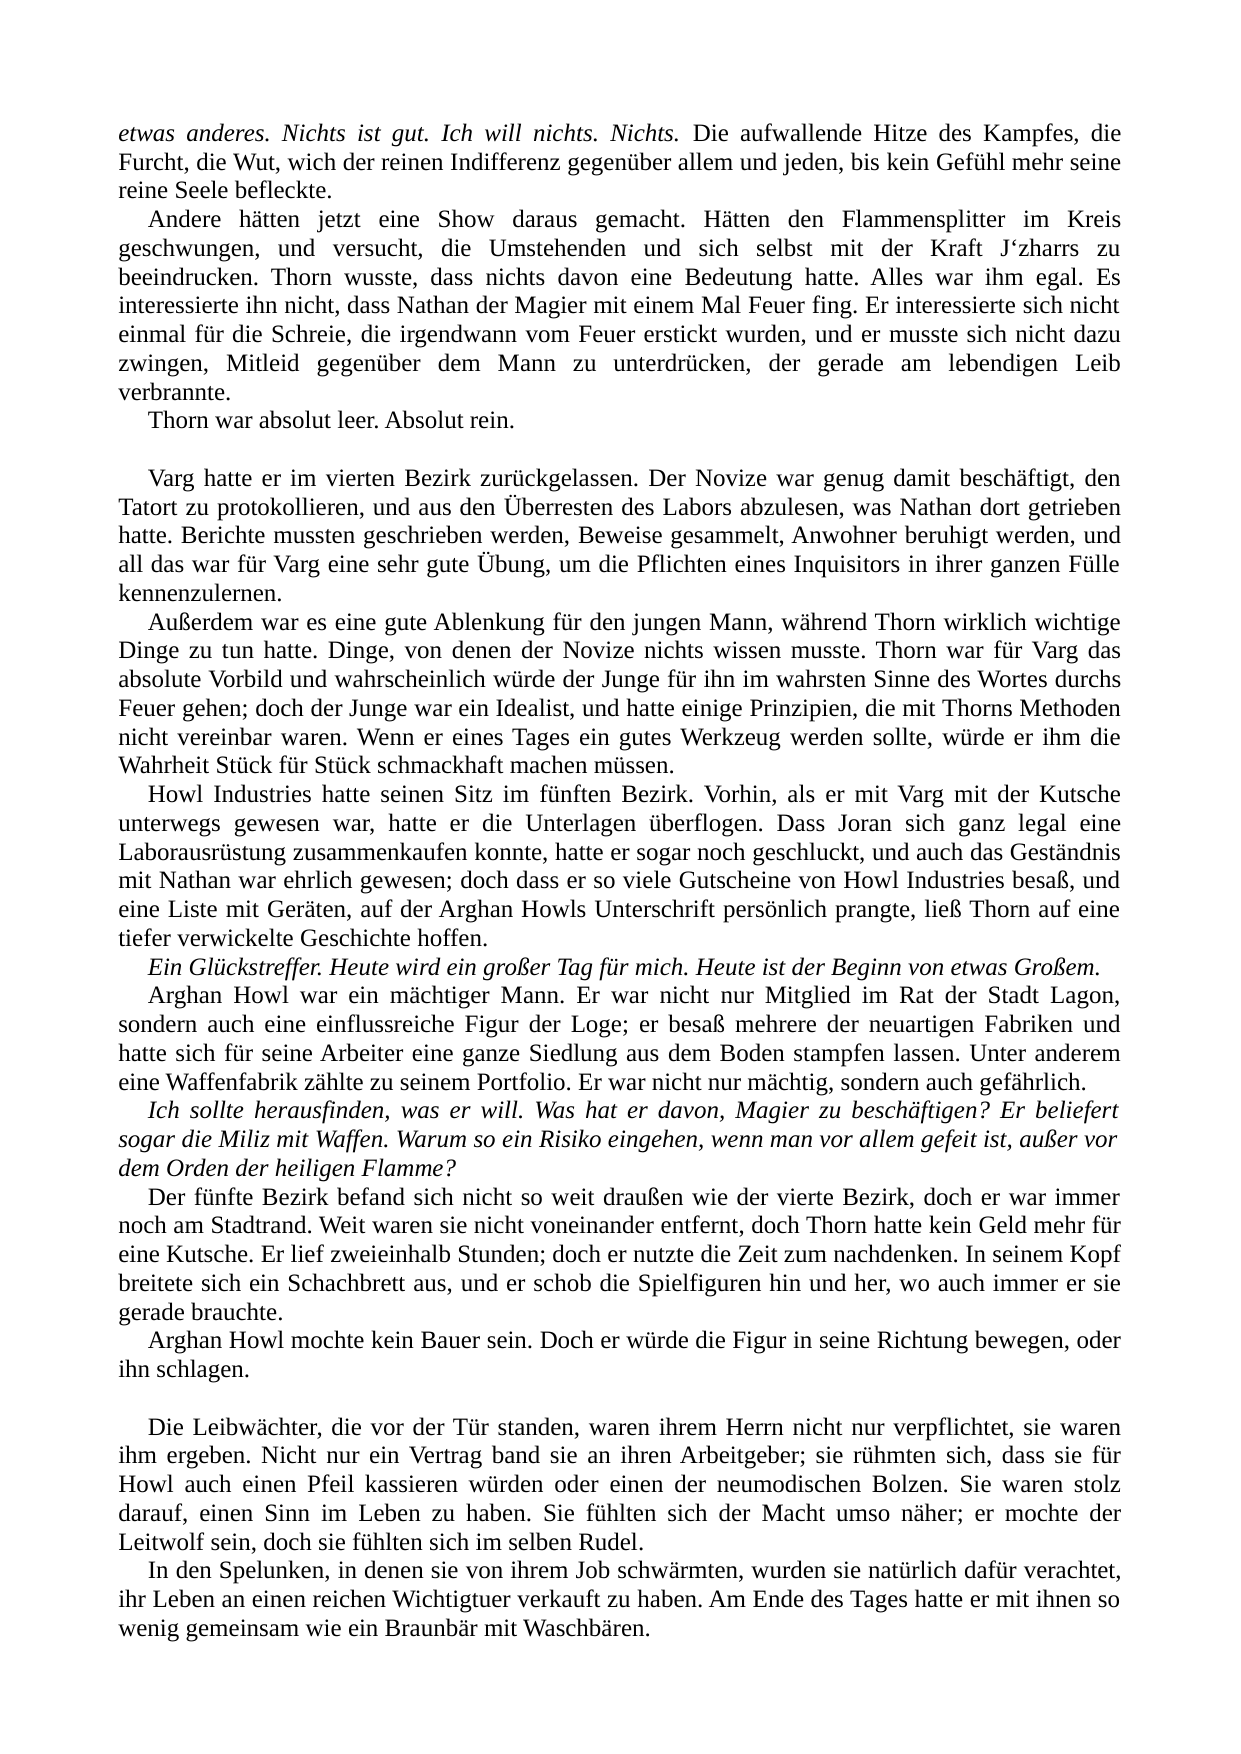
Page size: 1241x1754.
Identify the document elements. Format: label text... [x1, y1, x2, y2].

text Thorn war absolut leer. Absolut rein. [118, 406, 1122, 434]
text Andere hätten jetzt eine Show daraus gemacht. Hätten den Flammensplitter im Kreis geschwungen, und versucht, die Umstehenden und sich selbst mit der Kraft J‘zharrs zu beeindrucken. Thorn wusste, dass nichts davon eine Bedeutung hatte. Alles war ihm egal. Es interessierte ihn nicht, dass Nathan der Magier mit einem Mal Feuer fing. Er interessierte sich nicht einmal für die Schreie, die irgendwann vom Feuer erstickt wurden, und er musste sich nicht dazu zwingen, Mitleid gegenüber dem Mann zu unterdrücken, der gerade am lebendigen Leib verbrannte. [118, 204, 1122, 406]
text Die Leibwächter, die vor der Tür standen, waren ihrem Herrn nicht nur verpflichtet, sie waren ihm ergeben. Nicht nur ein Vertrag band sie an ihren Arbeitgeber; sie rühmten sich, dass sie für Howl auch einen Pfeil kassieren würden oder einen der neumodischen Bolzen. Sie waren stolz darauf, einen Sinn im Leben zu haben. Sie fühlten sich der Macht umso näher; er mochte der Leitwolf sein, doch sie fühlten sich im selben Rudel. [118, 1412, 1122, 1556]
text Der fünfte Bezirk befand sich nicht so weit draußen wie der vierte Bezirk, doch er war immer noch am Stadtrand. Weit waren sie nicht voneinander entfernt, doch Thorn hatte kein Geld mehr für eine Kutsche. Er lief zweieinhalb Stunden; doch er nutzte die Zeit zum nachdenken. In seinem Kopf breitete sich ein Schachbrett aus, und er schob die Spielfiguren hin und her, wo auch immer er sie gerade brauchte. [118, 1182, 1122, 1326]
text etwas anderes. Nichts ist gut. Ich will nichts. Nichts. Die aufwallende Hitze des Kampfes, die Furcht, die Wut, wich der reinen Indifferenz gegenüber allem und jeden, bis kein Gefühl mehr seine reine Seele befleckte. [118, 118, 1122, 204]
text Außerdem war es eine gute Ablenkung für den jungen Mann, während Thorn wirklich wichtige Dinge zu tun hatte. Dinge, von denen der Novize nichts wissen musste. Thorn war für Varg das absolute Vorbild und wahrscheinlich würde der Junge für ihn im wahrsten Sinne des Wortes durchs Feuer gehen; doch der Junge war ein Idealist, und hatte einige Prinzipien, die mit Thorns Methoden nicht vereinbar waren. Wenn er eines Tages ein gutes Werkzeug werden sollte, würde er ihm die Wahrheit Stück für Stück schmackhaft machen müssen. [118, 607, 1122, 779]
text Arghan Howl mochte kein Bauer sein. Doch er würde die Figur in seine Richtung bewegen, oder ihn schlagen. [118, 1326, 1122, 1383]
text Arghan Howl war ein mächtiger Mann. Er war nicht nur Mitglied im Rat der Stadt Lagon, sondern auch eine einflussreiche Figur der Loge; er besaß mehrere der neuartigen Fabriken und hatte sich für seine Arbeiter eine ganze Siedlung aus dem Boden stampfen lassen. Unter anderem eine Waffenfabrik zählte zu seinem Portfolio. Er war nicht nur mächtig, sondern auch gefährlich. [118, 981, 1122, 1096]
text Howl Industries hatte seinen Sitz im fünften Bezirk. Vorhin, als er mit Varg mit der Kutsche unterwegs gewesen war, hatte er die Unterlagen überflogen. Dass Joran sich ganz legal eine Laborausrüstung zusammenkaufen konnte, hatte er sogar noch geschluckt, und auch das Geständnis mit Nathan war ehrlich gewesen; doch dass er so viele Gutscheine von Howl Industries besaß, und eine Liste mit Geräten, auf der Arghan Howls Unterschrift persönlich prangte, ließ Thorn auf eine tiefer verwickelte Geschichte hoffen. [118, 779, 1122, 952]
text In den Spelunken, in denen sie von ihrem Job schwärmten, wurden sie natürlich dafür verachtet, ihr Leben an einen reichen Wichtigtuer verkauft zu haben. Am Ende des Tages hatte er mit ihnen so wenig gemeinsam wie ein Braunbär mit Waschbären. [118, 1556, 1122, 1642]
text Varg hatte er im vierten Bezirk zurückgelassen. Der Novize war genug damit beschäftigt, den Tatort zu protokollieren, und aus den Überresten des Labors abzulesen, was Nathan dort getrieben hatte. Berichte mussten geschrieben werden, Beweise gesammelt, Anwohner beruhigt werden, und all das war für Varg eine sehr gute Übung, um die Pflichten eines Inquisitors in ihrer ganzen Fülle kennenzulernen. [118, 463, 1122, 607]
text Ich sollte herausfinden, was er will. Was hat er davon, Magier zu beschäftigen? Er beliefert sogar die Miliz mit Waffen. Warum so ein Risiko eingehen, wenn man vor allem gefeit ist, außer vor dem Orden der heiligen Flamme? [118, 1096, 1122, 1182]
text Ein Glückstreffer. Heute wird ein großer Tag für mich. Heute ist der Beginn von etwas Großem. [118, 952, 1122, 981]
